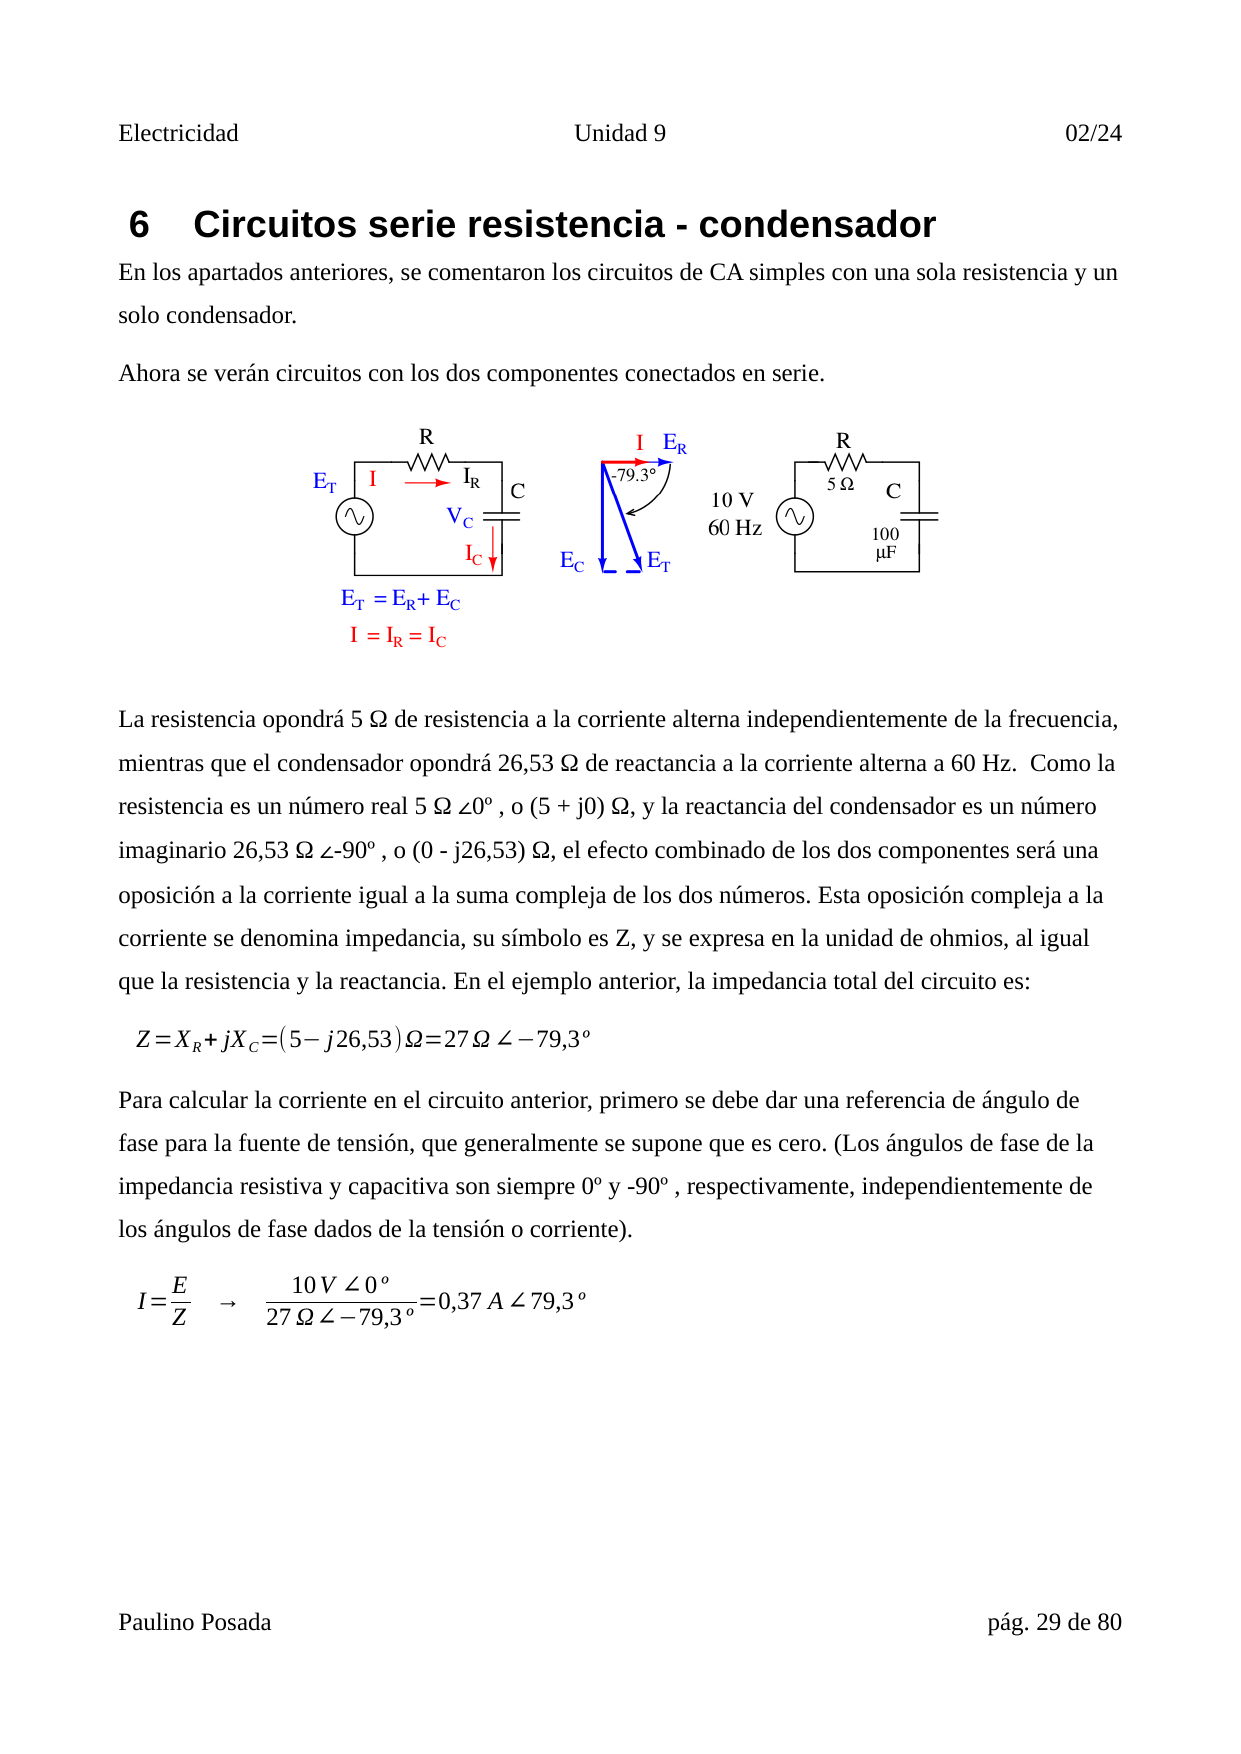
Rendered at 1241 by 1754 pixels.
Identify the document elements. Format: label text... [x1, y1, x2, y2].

text La resistencia opondrá 5 Ω de resistencia a la corriente alterna independientemente de la frecuencia, mientras que el condensador opondrá 26,53 Ω de reactancia a la corriente alterna a 60 Hz. Como la resistencia es un número real 5 Ω ∠0º , o (5 + j0) Ω, y la reactancia del condensador es un número imaginario 26,53 Ω ∠-90º , o (0 - j26,53) Ω, el efecto combinado de los dos componentes será una oposición a la corriente igual a la suma compleja de los dos números. Esta oposición compleja a la corriente se denomina impedancia, su símbolo es Z, y se expresa en la unidad de ohmios, al igual que la resistencia y la reactancia. En el ejemplo anterior, la impedancia total del circuito es: [118, 704, 1122, 995]
text En los apartados anteriores, se comentaron los circuitos de CA simples con una sola resistencia y un solo condensador. [118, 257, 1122, 329]
text Ahora se verán circuitos con los dos componentes conectados en serie. [118, 358, 1122, 387]
text → [118, 1272, 1122, 1331]
subtitle Circuitos serie resistencia - condensador [118, 201, 1122, 245]
picture [295, 416, 945, 655]
text Para calcular la corriente en el circuito anterior, primero se debe dar una referencia de ángulo de fase para la fuente de tensión, que generalmente se supone que es cero. (Los ángulos de fase de la impedancia resistiva y capacitiva son siempre 0º y -90º , respectivamente, independientemente de los ángulos de fase dados de la tensión o corriente). [118, 1085, 1122, 1243]
